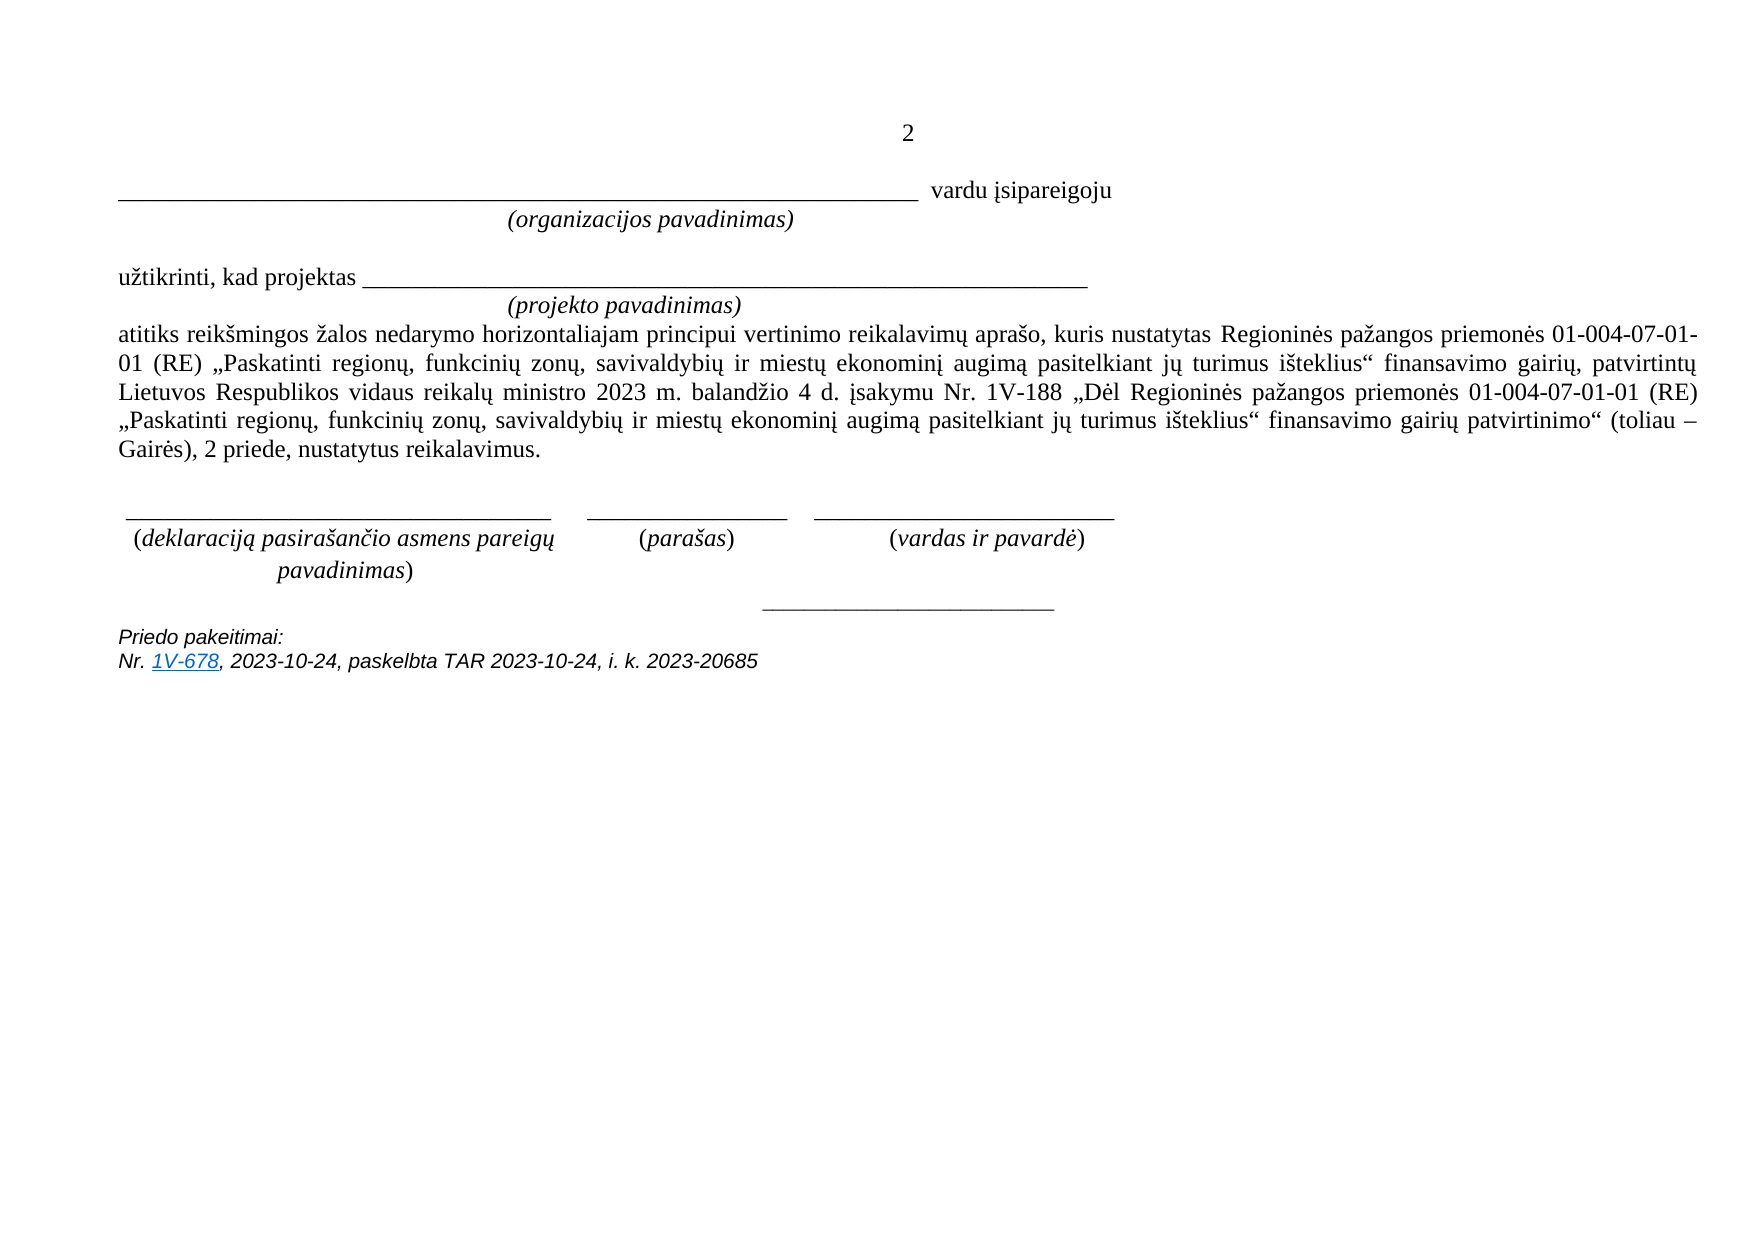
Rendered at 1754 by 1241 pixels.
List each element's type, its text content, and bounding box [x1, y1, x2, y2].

text (projekto pavadinimas) [118, 291, 1698, 319]
text ____________________________ [118, 589, 1698, 613]
table_header __________________________________ (deklaraciją pasirašančio asmens pareigų pavadinimas) [115, 494, 576, 589]
text Nr. 1V-678, 2023-10-24, paskelbta TAR 2023-10-24, i. k. 2023-20685 [118, 649, 1698, 673]
table_header ________________ (parašas) [576, 494, 803, 589]
text (organizacijos pavadinimas) [118, 204, 1698, 233]
text Priedo pakeitimai: [118, 625, 1698, 649]
table_header ________________________ (vardas ir pavardė) [803, 494, 1137, 589]
text užtikrinti, kad projektas __________________________________________________________ [118, 262, 1698, 291]
text ________________________________________________________________ vardu įsipareigoju [118, 176, 1698, 204]
text atitiks reikšmingos žalos nedarymo horizontaliajam principui vertinimo reikalavimų aprašo, kuris nustatytas Regioninės pažangos priemonės 01-004-07-01-01 (RE) „Paskatinti regionų, funkcinių zonų, savivaldybių ir miestų ekonominį augimą pasitelkiant jų turimus išteklius“ finansavimo gairių, patvirtintų Lietuvos Respublikos vidaus reikalų ministro 2023 m. balandžio 4 d. įsakymu Nr. 1V-188 „Dėl Regioninės pažangos priemonės 01-004-07-01-01 (RE) „Paskatinti regionų, funkcinių zonų, savivaldybių ir miestų ekonominį augimą pasitelkiant jų turimus išteklius“ finansavimo gairių patvirtinimo“ (toliau – Gairės), 2 priede, nustatytus reikalavimus. [118, 319, 1698, 463]
